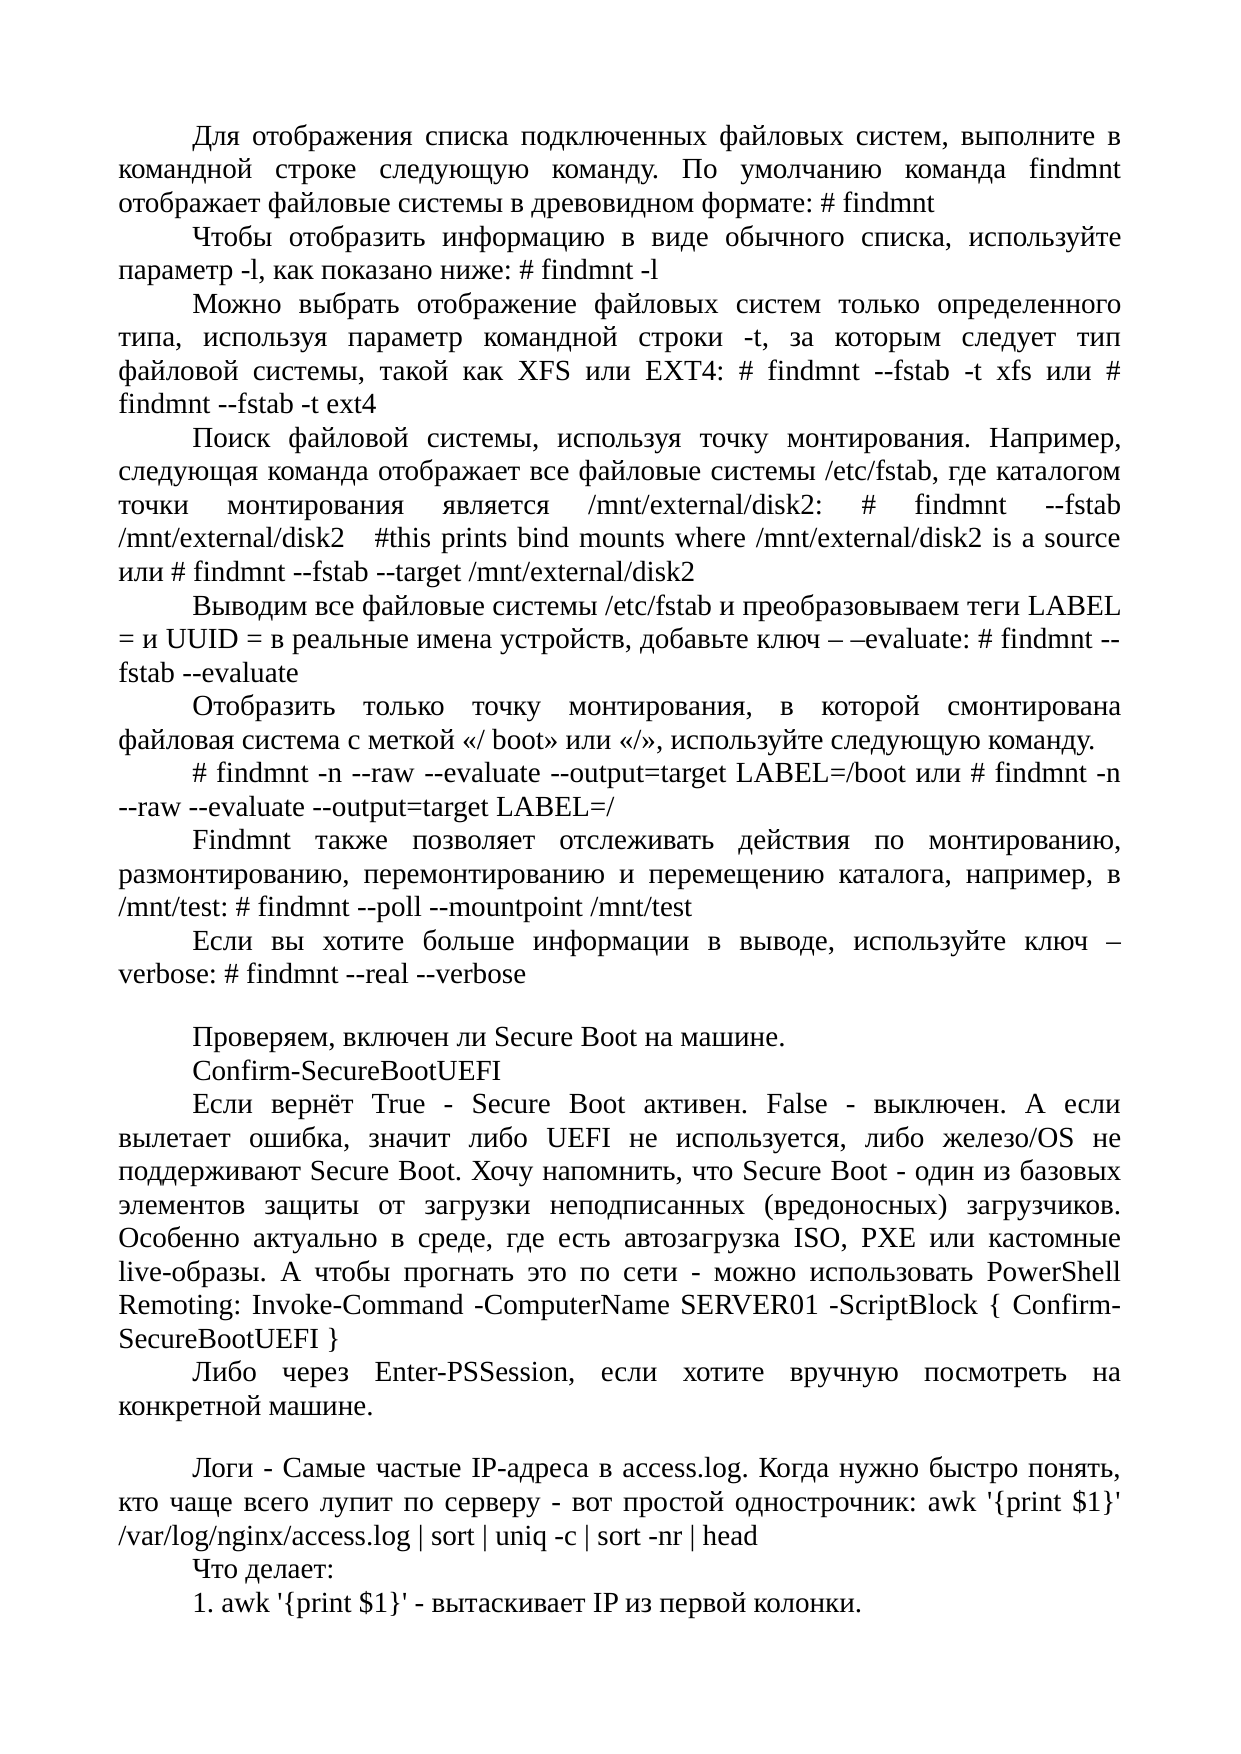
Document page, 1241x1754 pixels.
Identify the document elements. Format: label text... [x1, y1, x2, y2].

text Если вернёт True - Secure Boot активен. False - выключен. А если вылетает ошибка, значит либо UEFI не используется, либо железо/OS не поддерживают Secure Boot. Хочу напомнить, что Secure Boot - один из базовых элементов защиты от загрузки неподписанных (вредоносных) загрузчиков. Особенно актуально в среде, где есть автозагрузка ISO, PXE или кастомные live-образы. А чтобы прогнать это по сети - можно использовать PowerShell Remoting: Invoke-Command -ComputerName SERVER01 -ScriptBlock { Confirm-SecureBootUEFI } [118, 1086, 1122, 1354]
text Confirm-SecureBootUEFI [118, 1053, 1122, 1086]
text Поиск файловой системы, используя точку монтирования. Например, следующая команда отображает все файловые системы /etc/fstab, где каталогом точки монтирования является /mnt/external/disk2: # findmnt --fstab /mnt/external/disk2 #this prints bind mounts where /mnt/external/disk2 is a source или # findmnt --fstab --target /mnt/external/disk2 [118, 420, 1122, 588]
text Чтобы отобразить информацию в виде обычного списка, используйте параметр -l, как показано ниже: # findmnt -l [118, 219, 1122, 286]
text Findmnt также позволяет отслеживать действия по монтированию, размонтированию, перемонтированию и перемещению каталога, например, в /mnt/test: # findmnt --poll --mountpoint /mnt/test [118, 822, 1122, 923]
text Для отображения списка подключенных файловых систем, выполните в командной строке следующую команду. По умолчанию команда findmnt отображает файловые системы в древовидном формате: # findmnt [118, 118, 1122, 219]
text Либо через Enter-PSSession, если хотите вручную посмотреть на конкретной машине. [118, 1354, 1122, 1422]
text 1. awk '{print $1}' - вытаскивает IP из первой колонки. [118, 1585, 1122, 1618]
text Можно выбрать отображение файловых систем только определенного типа, используя параметр командной строки -t, за которым следует тип файловой системы, такой как XFS или EXT4: # findmnt --fstab -t xfs или # findmnt --fstab -t ext4 [118, 286, 1122, 420]
text Отобразить только точку монтирования, в которой смонтирована файловая система с меткой «/ boot» или «/», используйте следующую команду. [118, 688, 1122, 755]
text Выводим все файловые системы /etc/fstab и преобразовываем теги LABEL = и UUID = в реальные имена устройств, добавьте ключ – –evaluate: # findmnt --fstab --evaluate [118, 588, 1122, 688]
text Логи - Самые частые IP-адреса в access.log. Когда нужно быстро понять, кто чаще всего лупит по серверу - вот простой однострочник: awk '{print $1}' /var/log/nginx/access.log | sort | uniq -c | sort -nr | head [118, 1451, 1122, 1551]
text Что делает: [118, 1551, 1122, 1585]
text # findmnt -n --raw --evaluate --output=target LABEL=/boot или # findmnt -n --raw --evaluate --output=target LABEL=/ [118, 755, 1122, 822]
text Проверяем, включен ли Secure Boot на машине. [118, 1019, 1122, 1053]
text Если вы хотите больше информации в выводе, используйте ключ –verbose: # findmnt --real --verbose [118, 923, 1122, 990]
